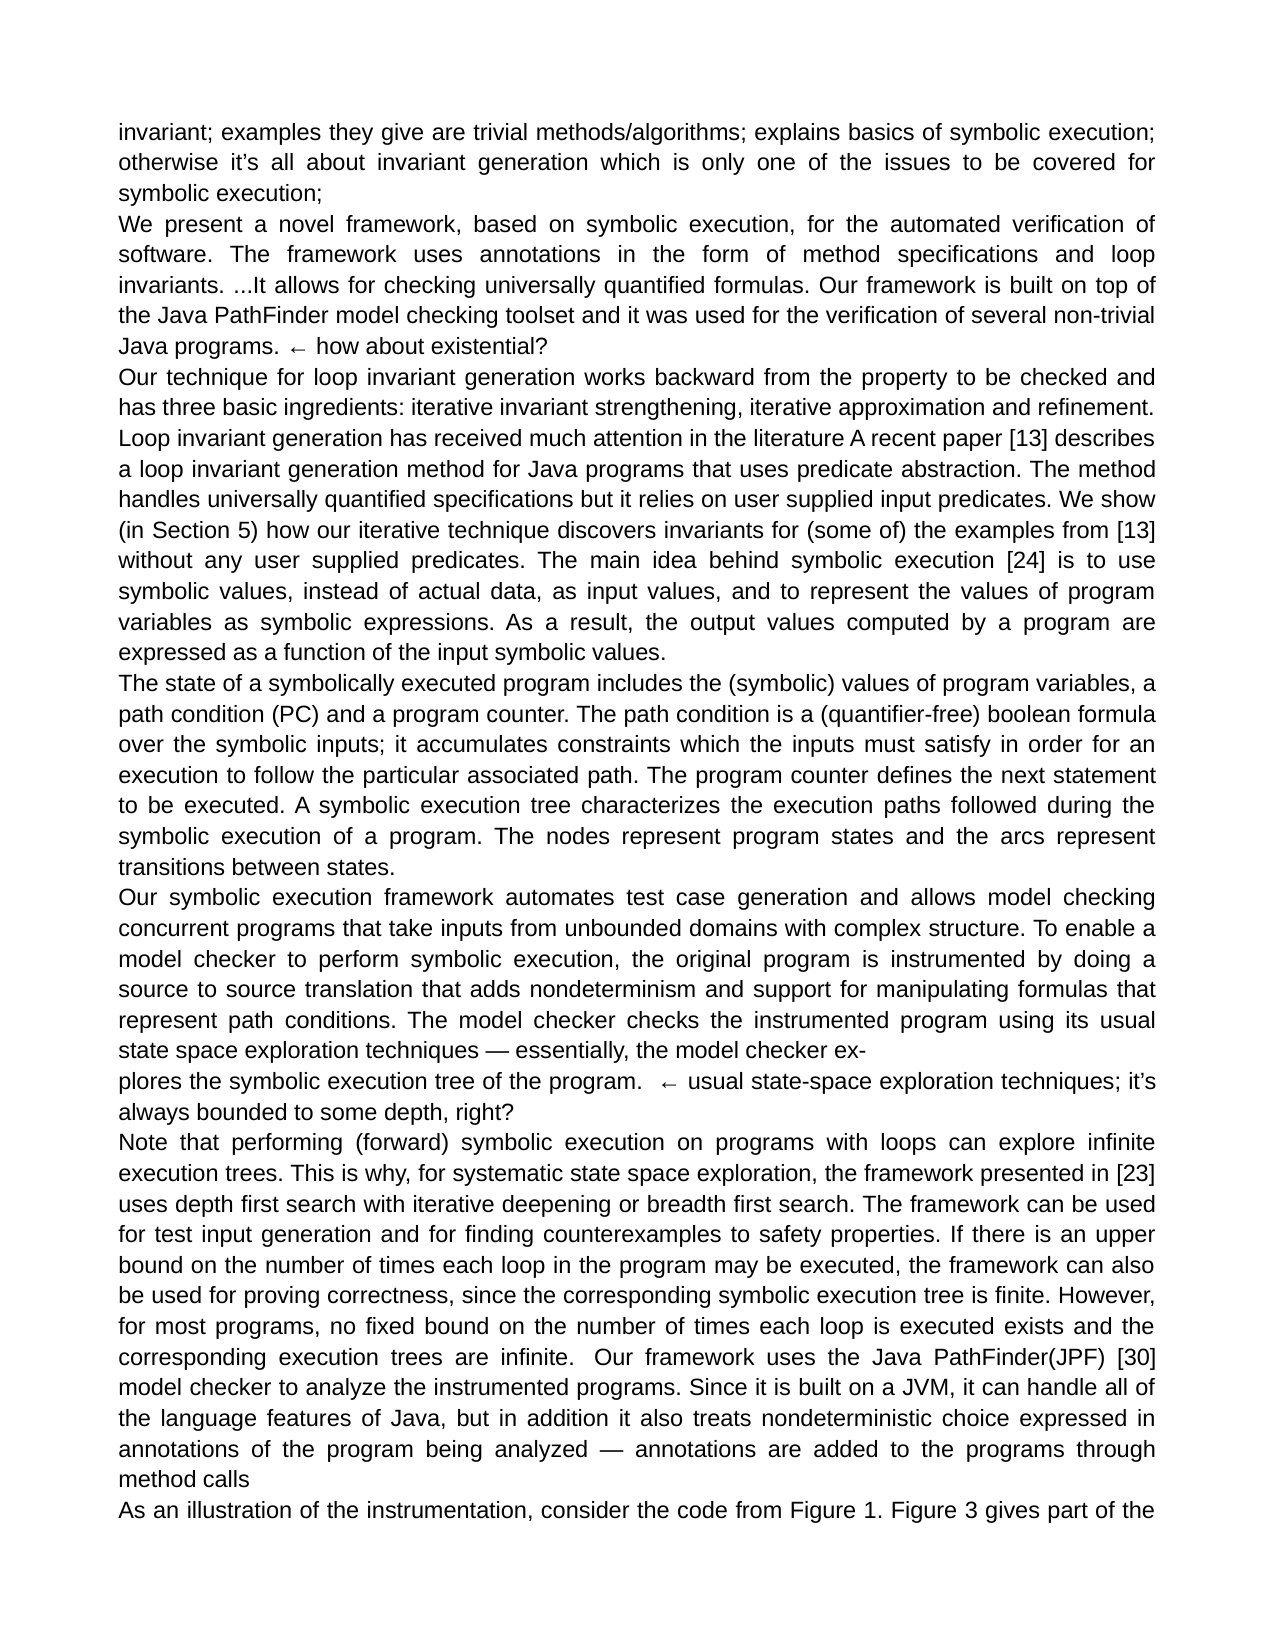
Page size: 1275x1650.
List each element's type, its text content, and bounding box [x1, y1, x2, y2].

text Loop invariant generation has received much attention in the literature A recent paper [13] describes a loop invariant generation method for Java programs that uses predicate abstraction. The method handles universally quantified specifications but it relies on user supplied input predicates. We show (in Section 5) how our iterative technique discovers invariants for (some of) the examples from [13] without any user supplied predicates. The main idea behind symbolic execution [24] is to use symbolic values, instead of actual data, as input values, and to represent the values of program variables as symbolic expressions. As a result, the output values computed by a program are expressed as a function of the input symbolic values. [118, 424, 1157, 666]
text Our technique for loop invariant generation works backward from the property to be checked and has three basic ingredients: iterative invariant strengthening, iterative approximation and refinement. [118, 363, 1157, 421]
text We present a novel framework, based on symbolic execution, for the automated verification of software. The framework uses annotations in the form of method specifications and loop invariants. ...It allows for checking universally quantified formulas. Our framework is built on top of the Java PathFinder model checking toolset and it was used for the verification of several non-trivial Java programs. ← how about existential? [118, 210, 1157, 359]
text The state of a symbolically executed program includes the (symbolic) values of program variables, a path condition (PC) and a program counter. The path condition is a (quantifier-free) boolean formula over the symbolic inputs; it accumulates constraints which the inputs must satisfy in order for an execution to follow the particular associated path. The program counter defines the next statement to be executed. A symbolic execution tree characterizes the execution paths followed during the symbolic execution of a program. The nodes represent program states and the arcs represent transitions between states. [118, 669, 1157, 880]
text As an illustration of the instrumentation, consider the code from Figure 1. Figure 3 gives part of the [118, 1496, 1157, 1523]
text invariant; examples they give are trivial methods/algorithms; explains basics of symbolic execution; otherwise it’s all about invariant generation which is only one of the issues to be covered for symbolic execution; [118, 118, 1157, 206]
text Our symbolic execution framework automates test case generation and allows model checking concurrent programs that take inputs from unbounded domains with complex structure. To enable a model checker to perform symbolic execution, the original program is instrumented by doing a source to source translation that adds nondeterminism and support for manipulating formulas that represent path conditions. The model checker checks the instrumented program using its usual state space exploration techniques — essentially, the model checker ex- [118, 884, 1157, 1064]
text Note that performing (forward) symbolic execution on programs with loops can explore infinite execution trees. This is why, for systematic state space exploration, the framework presented in [23] uses depth first search with iterative deepening or breadth first search. The framework can be used for test input generation and for finding counterexamples to safety properties. If there is an upper bound on the number of times each loop in the program may be executed, the framework can also be used for proving correctness, since the corresponding symbolic execution tree is finite. However, for most programs, no fixed bound on the number of times each loop is executed exists and the corresponding execution trees are infinite. Our framework uses the Java PathFinder(JPF) [30] model checker to analyze the instrumented programs. Since it is built on a JVM, it can handle all of the language features of Java, but in addition it also treats nondeterministic choice expressed in annotations of the program being analyzed — annotations are added to the programs through method calls [118, 1129, 1157, 1492]
text plores the symbolic execution tree of the program. ← usual state-space exploration techniques; it’s always bounded to some depth, right? [118, 1067, 1157, 1125]
